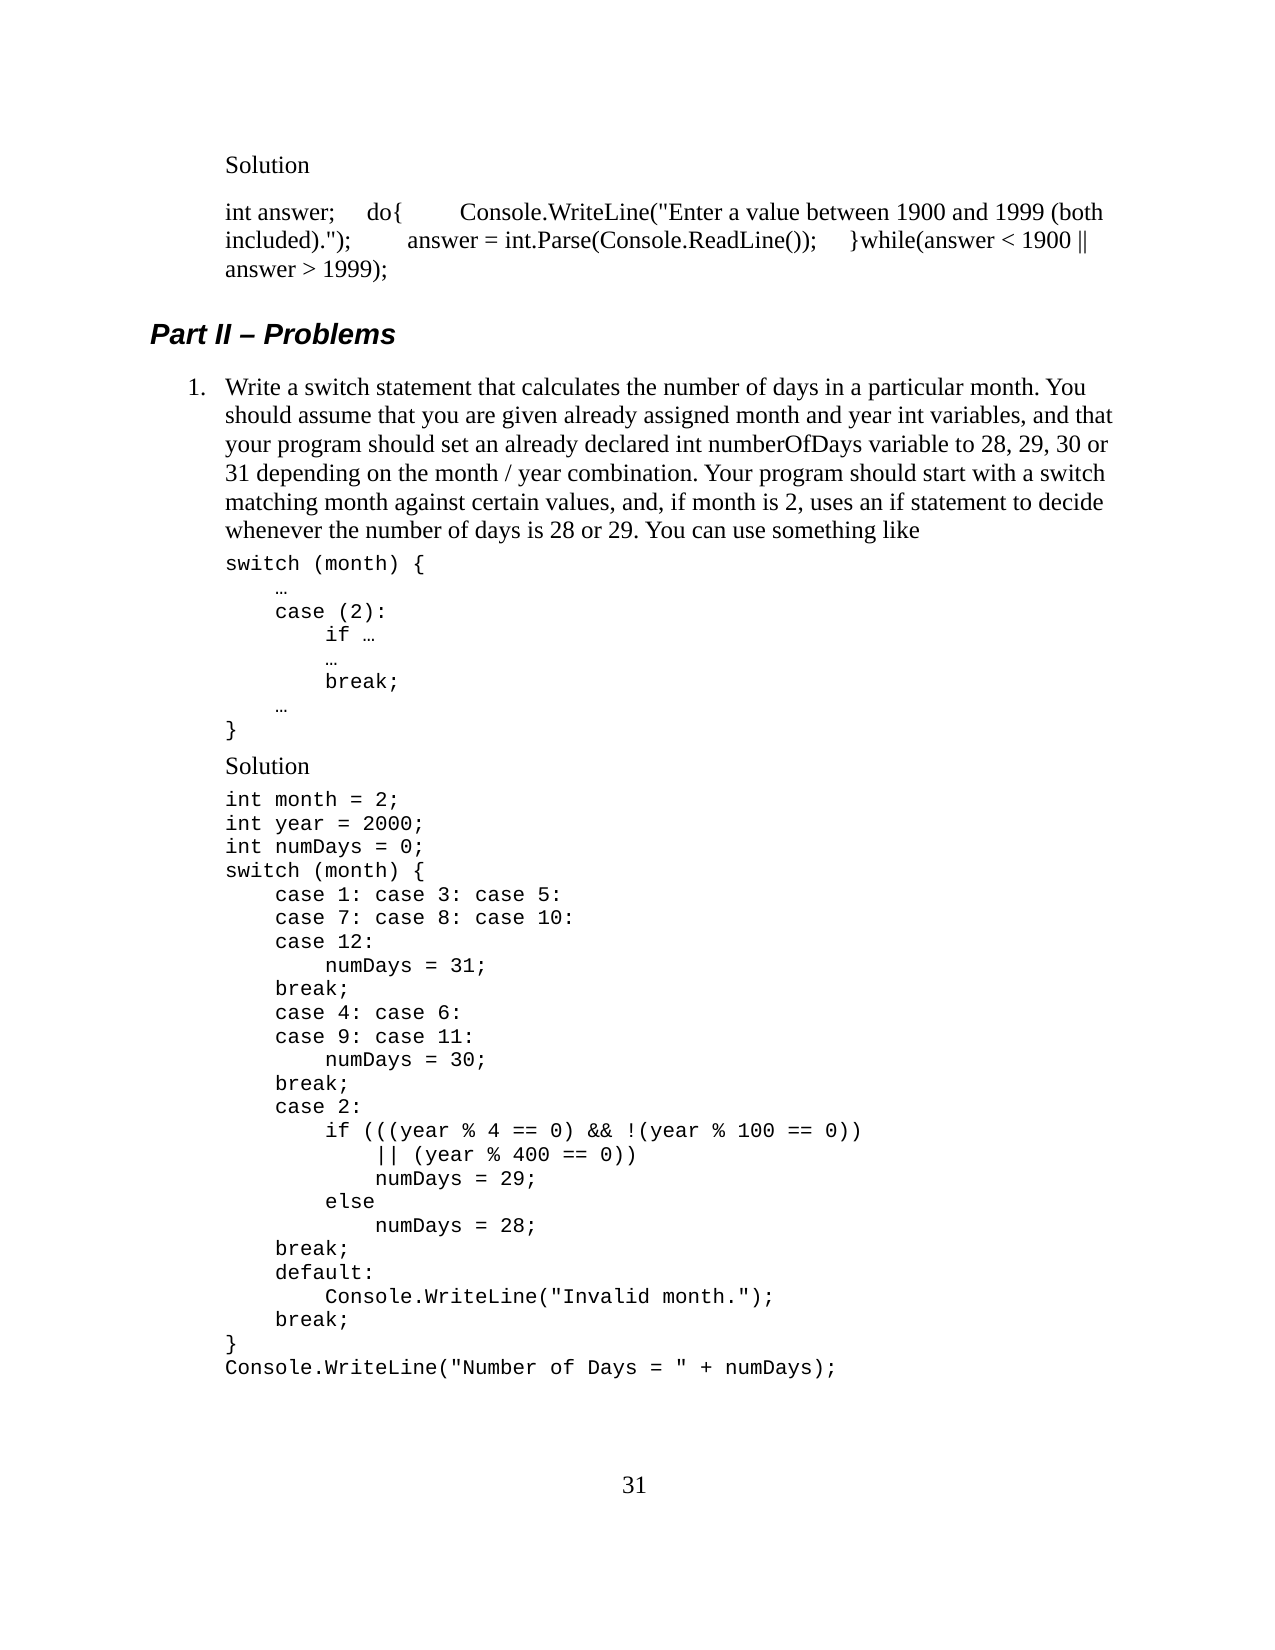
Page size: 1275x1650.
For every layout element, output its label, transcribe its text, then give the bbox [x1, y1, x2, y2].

list } [187, 719, 1125, 742]
list case 12: [187, 931, 1125, 955]
list if (((year % 4 == 0) && !(year % 100 == 0)) [187, 1120, 1125, 1144]
list Write a switch statement that calculates the number of days in a particular month. You should assume that you are given already assigned month and year int variables, and that your program should set an already declared int numberOfDays variable to 28, 29, 30 or 31 depending on the month / year combination. Your program should start with a switch matching month against certain values, and, if month is 2, uses an if statement to decide whenever the number of days is 28 or 29. You can use something like [187, 372, 1125, 544]
list else [187, 1191, 1125, 1215]
list break; [187, 672, 1125, 695]
list numDays = 31; [187, 955, 1125, 978]
subtitle Part II – Problems [150, 317, 1125, 350]
list break; [187, 1073, 1125, 1097]
list switch (month) { [187, 860, 1125, 884]
list Solution [187, 751, 1125, 780]
list case 1: case 3: case 5: [187, 884, 1125, 907]
list … [187, 648, 1125, 672]
list int answer; do{ Console.WriteLine("Enter a value between 1900 and 1999 (both included)."); answer = int.Parse(Console.ReadLine()); }while(answer < 1900 || answer > 1999); [187, 197, 1125, 283]
list case 9: case 11: [187, 1026, 1125, 1049]
list break; [187, 1309, 1125, 1333]
list case (2): [187, 601, 1125, 624]
list default: [187, 1262, 1125, 1286]
list if … [187, 624, 1125, 648]
list numDays = 29; [187, 1167, 1125, 1191]
list … [187, 577, 1125, 601]
list } [187, 1333, 1125, 1357]
list Console.WriteLine("Number of Days = " + numDays); [187, 1357, 1125, 1380]
list || (year % 400 == 0)) [187, 1144, 1125, 1167]
list int numDays = 0; [187, 836, 1125, 860]
list Console.WriteLine("Invalid month."); [187, 1286, 1125, 1309]
list break; [187, 978, 1125, 1002]
list int year = 2000; [187, 813, 1125, 836]
list switch (month) { [187, 553, 1125, 577]
list case 2: [187, 1097, 1125, 1120]
list numDays = 30; [187, 1049, 1125, 1073]
list case 4: case 6: [187, 1002, 1125, 1026]
list break; [187, 1238, 1125, 1262]
list numDays = 28; [187, 1215, 1125, 1238]
list int month = 2; [187, 789, 1125, 813]
list case 7: case 8: case 10: [187, 907, 1125, 931]
list … [187, 695, 1125, 719]
list Solution [187, 150, 1125, 179]
